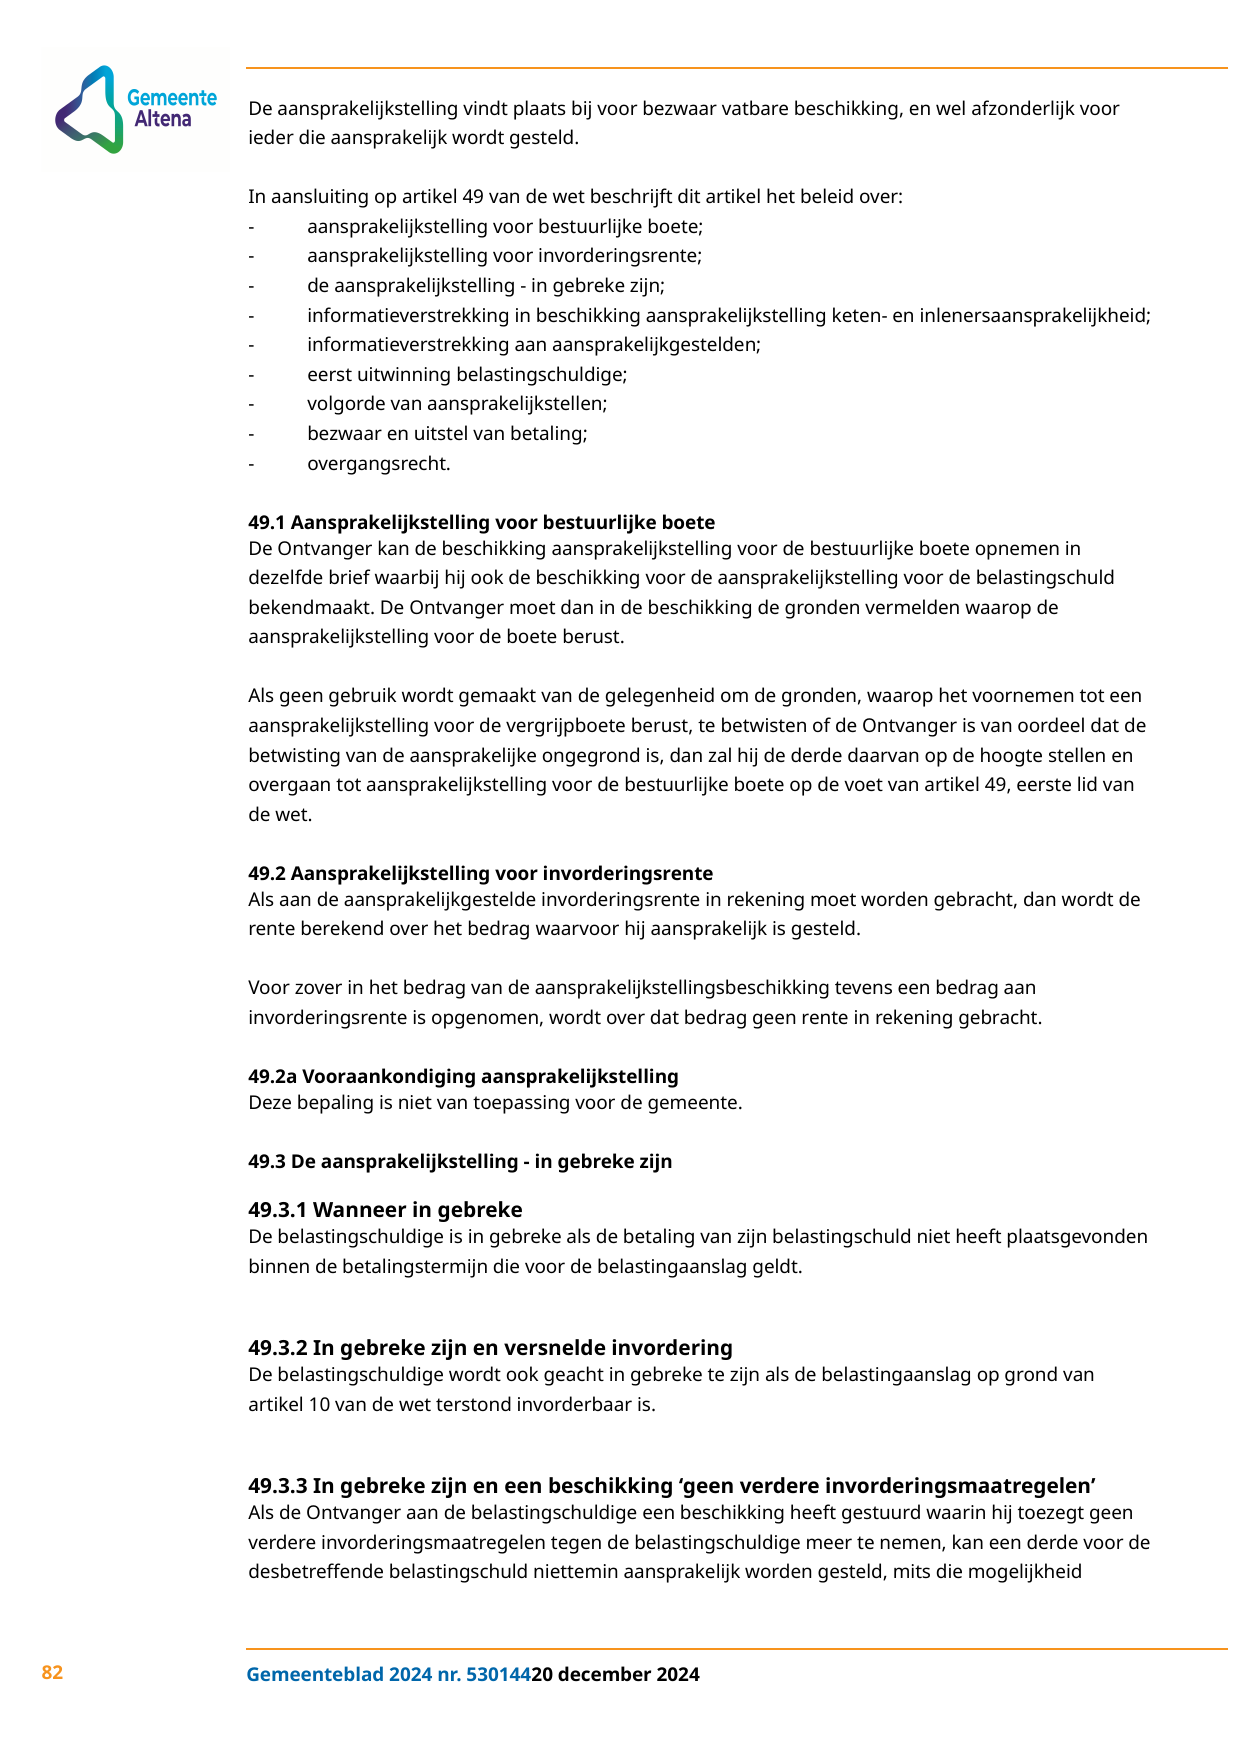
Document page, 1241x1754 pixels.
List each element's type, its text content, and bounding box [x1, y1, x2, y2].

text Als geen gebruik wordt gemaakt van de gelegenheid om de gronden, waarop het voornemen tot een aansprakelijkstelling voor de vergrijpboete berust, te betwisten of de Ontvanger is van oordeel dat de betwisting van de aansprakelijke ongegrond is, dan zal hij de derde daarvan op de hoogte stellen en overgaan tot aansprakelijkstelling voor de bestuurlijke boete op de voet van artikel 49, eerste lid van de wet. [248, 683, 1152, 827]
text De belastingschuldige wordt ook geacht in gebreke te zijn als de belastingaanslag op grond van artikel 10 van de wet terstond invorderbaar is. [248, 1361, 1152, 1417]
list volgorde van aansprakelijkstellen; [248, 391, 1152, 416]
list eerst uitwinning belastingschuldige; [248, 361, 1152, 387]
text 49.3.2 In gebreke zijn en versnelde invordering [248, 1333, 1152, 1361]
list informatieverstrekking in beschikking aansprakelijkstelling keten- en inlenersaansprakelijkheid; [248, 302, 1152, 328]
list bezwaar en uitstel van betaling; [248, 420, 1152, 446]
text De aansprakelijkstelling vindt plaats bij voor bezwaar vatbare beschikking, en wel afzonderlijk voor ieder die aansprakelijk wordt gesteld. [248, 95, 1152, 150]
text De Ontvanger kan de beschikking aansprakelijkstelling voor de bestuurlijke boete opnemen in dezelfde brief waarbij hij ook de beschikking voor de aansprakelijkstelling voor de belastingschuld bekendmaakt. De Ontvanger moet dan in de beschikking de gronden vermelden waarop de aansprakelijkstelling voor de boete berust. [248, 535, 1152, 649]
text 49.1 Aansprakelijkstelling voor bestuurlijke boete [248, 509, 1152, 535]
text Als de Ontvanger aan de belastingschuldige een beschikking heeft gestuurd waarin hij toezegt geen verdere invorderingsmaatregelen tegen de belastingschuldige meer te nemen, kan een derde voor de desbetreffende belastingschuld niettemin aansprakelijk worden gesteld, mits die mogelijkheid [248, 1499, 1152, 1584]
text 49.3 De aansprakelijkstelling - in gebreke zijn [248, 1148, 1152, 1174]
list aansprakelijkstelling voor bestuurlijke boete; [248, 213, 1152, 239]
text De belastingschuldige is in gebreke als de betaling van zijn belastingschuld niet heeft plaatsgevonden binnen de betalingstermijn die voor de belastingaanslag geldt. [248, 1223, 1152, 1278]
text In aansluiting op artikel 49 van de wet beschrijft dit artikel het beleid over: [248, 183, 1152, 209]
list aansprakelijkstelling voor invorderingsrente; [248, 243, 1152, 268]
text 49.3.3 In gebreke zijn en een beschikking ‘geen verdere invorderingsmaatregelen’ [248, 1471, 1152, 1499]
list overgangsrecht. [248, 450, 1152, 476]
list informatieverstrekking aan aansprakelijkgestelden; [248, 331, 1152, 357]
text 49.3.1 Wanneer in gebreke [248, 1195, 1152, 1223]
text Deze bepaling is niet van toepassing voor de gemeente. [248, 1089, 1152, 1115]
picture [41, 47, 231, 172]
list de aansprakelijkstelling - in gebreke zijn; [248, 272, 1152, 298]
text Voor zover in het bedrag van de aansprakelijkstellingsbeschikking tevens een bedrag aan invorderingsrente is opgenomen, wordt over dat bedrag geen rente in rekening gebracht. [248, 974, 1152, 1030]
text 49.2a Vooraankondiging aansprakelijkstelling [248, 1063, 1152, 1089]
text 49.2 Aansprakelijkstelling voor invorderingsrente [248, 860, 1152, 886]
text Als aan de aansprakelijkgestelde invorderingsrente in rekening moet worden gebracht, dan wordt de rente berekend over het bedrag waarvoor hij aansprakelijk is gesteld. [248, 886, 1152, 941]
